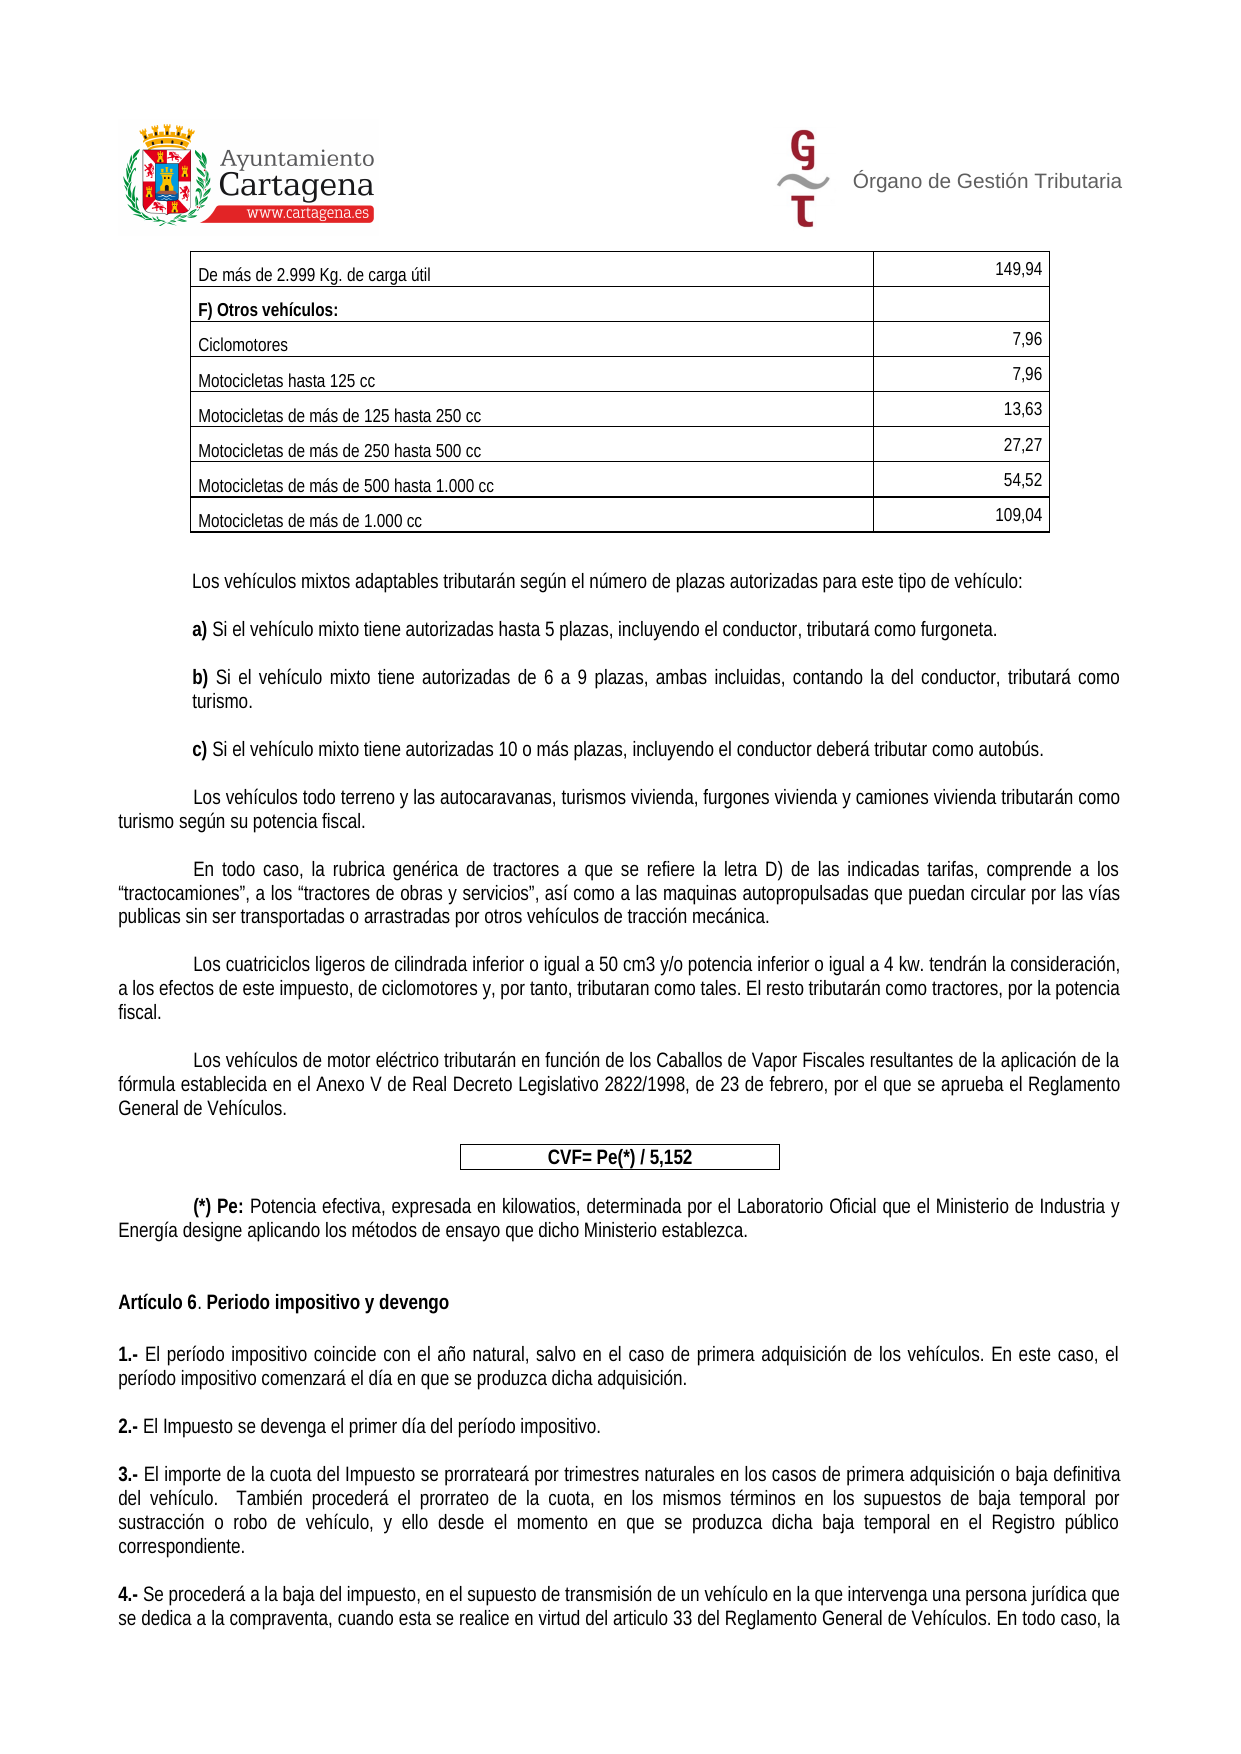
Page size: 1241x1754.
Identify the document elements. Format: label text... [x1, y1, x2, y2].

table_cell 54,52 [874, 462, 1049, 496]
table_cell 109,04 [874, 498, 1049, 531]
text Los cuatriciclos ligeros de cilindrada inferior o igual a 50 cm3 y/o potencia inferior o igual a 4 kw. tendrán la consideración, a los efectos de este impuesto, de ciclomotores y, por tanto, tributaran como tales. El resto tributarán como tractores, por la potencia fiscal. [118, 952, 1122, 1024]
text (*) Pe: Potencia efectiva, expresada en kilowatios, determinada por el Laboratorio Oficial que el Ministerio de Industria y Energía designe aplicando los métodos de ensayo que dicho Ministerio establezca. [118, 1194, 1122, 1242]
table_cell 7,96 [874, 357, 1049, 391]
text 3.- El importe de la cuota del Impuesto se prorrateará por trimestres naturales en los casos de primera adquisición o baja definitiva del vehículo. También procederá el prorrateo de la cuota, en los mismos términos en los supuestos de baja temporal por sustracción o robo de vehículo, y ello desde el momento en que se produzca dicha baja temporal en el Registro público correspondiente. [118, 1462, 1122, 1558]
text 4.- Se procederá a la baja del impuesto, en el supuesto de transmisión de un vehículo en la que intervenga una persona jurídica que se dedica a la compraventa, cuando esta se realice en virtud del articulo 33 del Reglamento General de Vehículos. En todo caso, la [118, 1582, 1122, 1630]
text c) Si el vehículo mixto tiene autorizadas 10 o más plazas, incluyendo el conductor deberá tributar como autobús. [192, 737, 1122, 761]
text En todo caso, la rubrica genérica de tractores a que se refiere la letra D) de las indicadas tarifas, comprende a los “tractocamiones”, a los “tractores de obras y servicios”, así como a las maquinas autopropulsadas que puedan circular por las vías publicas sin ser transportadas o arrastradas por otros vehículos de tracción mecánica. [118, 856, 1122, 928]
table_cell Motocicletas de más de 250 hasta 500 cc [191, 427, 873, 461]
text Los vehículos todo terreno y las autocaravanas, turismos vivienda, furgones vivienda y camiones vivienda tributarán como turismo según su potencia fiscal. [118, 784, 1122, 832]
table_cell Motocicletas hasta 125 cc [191, 357, 873, 391]
table_cell [874, 287, 1049, 321]
text a) Si el vehículo mixto tiene autorizadas hasta 5 plazas, incluyendo el conductor, tributará como furgoneta. [192, 617, 1122, 641]
text 2.- El Impuesto se devenga el primer día del período impositivo. [118, 1414, 1122, 1438]
text Los vehículos de motor eléctrico tributarán en función de los Caballos de Vapor Fiscales resultantes de la aplicación de la fórmula establecida en el Anexo V de Real Decreto Legislativo 2822/1998, de 23 de febrero, por el que se aprueba el Reglamento General de Vehículos. [118, 1048, 1122, 1120]
table_cell 7,96 [874, 322, 1049, 356]
table_cell Motocicletas de más de 500 hasta 1.000 cc [191, 462, 873, 496]
table_cell 27,27 [874, 427, 1049, 461]
table_cell Motocicletas de más de 1.000 cc [191, 498, 873, 531]
text Los vehículos mixtos adaptables tributarán según el número de plazas autorizadas para este tipo de vehículo: [118, 569, 1122, 593]
table_cell F) Otros vehículos: [191, 287, 873, 321]
picture [117, 119, 379, 236]
table_cell Motocicletas de más de 125 hasta 250 cc [191, 392, 873, 426]
table_header CVF= Pe(*) / 5,152 [461, 1145, 779, 1169]
text b) Si el vehículo mixto tiene autorizadas de 6 a 9 plazas, ambas incluidas, contando la del conductor, tributará como turismo. [192, 665, 1122, 713]
text Artículo 6. Periodo impositivo y devengo [118, 1290, 1122, 1314]
table_cell De más de 2.999 Kg. de carga útil [191, 252, 873, 286]
table_cell Ciclomotores [191, 322, 873, 356]
table_cell 149,94 [874, 252, 1049, 286]
text 1.- El período impositivo coincide con el año natural, salvo en el caso de primera adquisición de los vehículos. En este caso, el período impositivo comenzará el día en que se produzca dicha adquisición. [118, 1342, 1122, 1390]
table_cell 13,63 [874, 392, 1049, 426]
